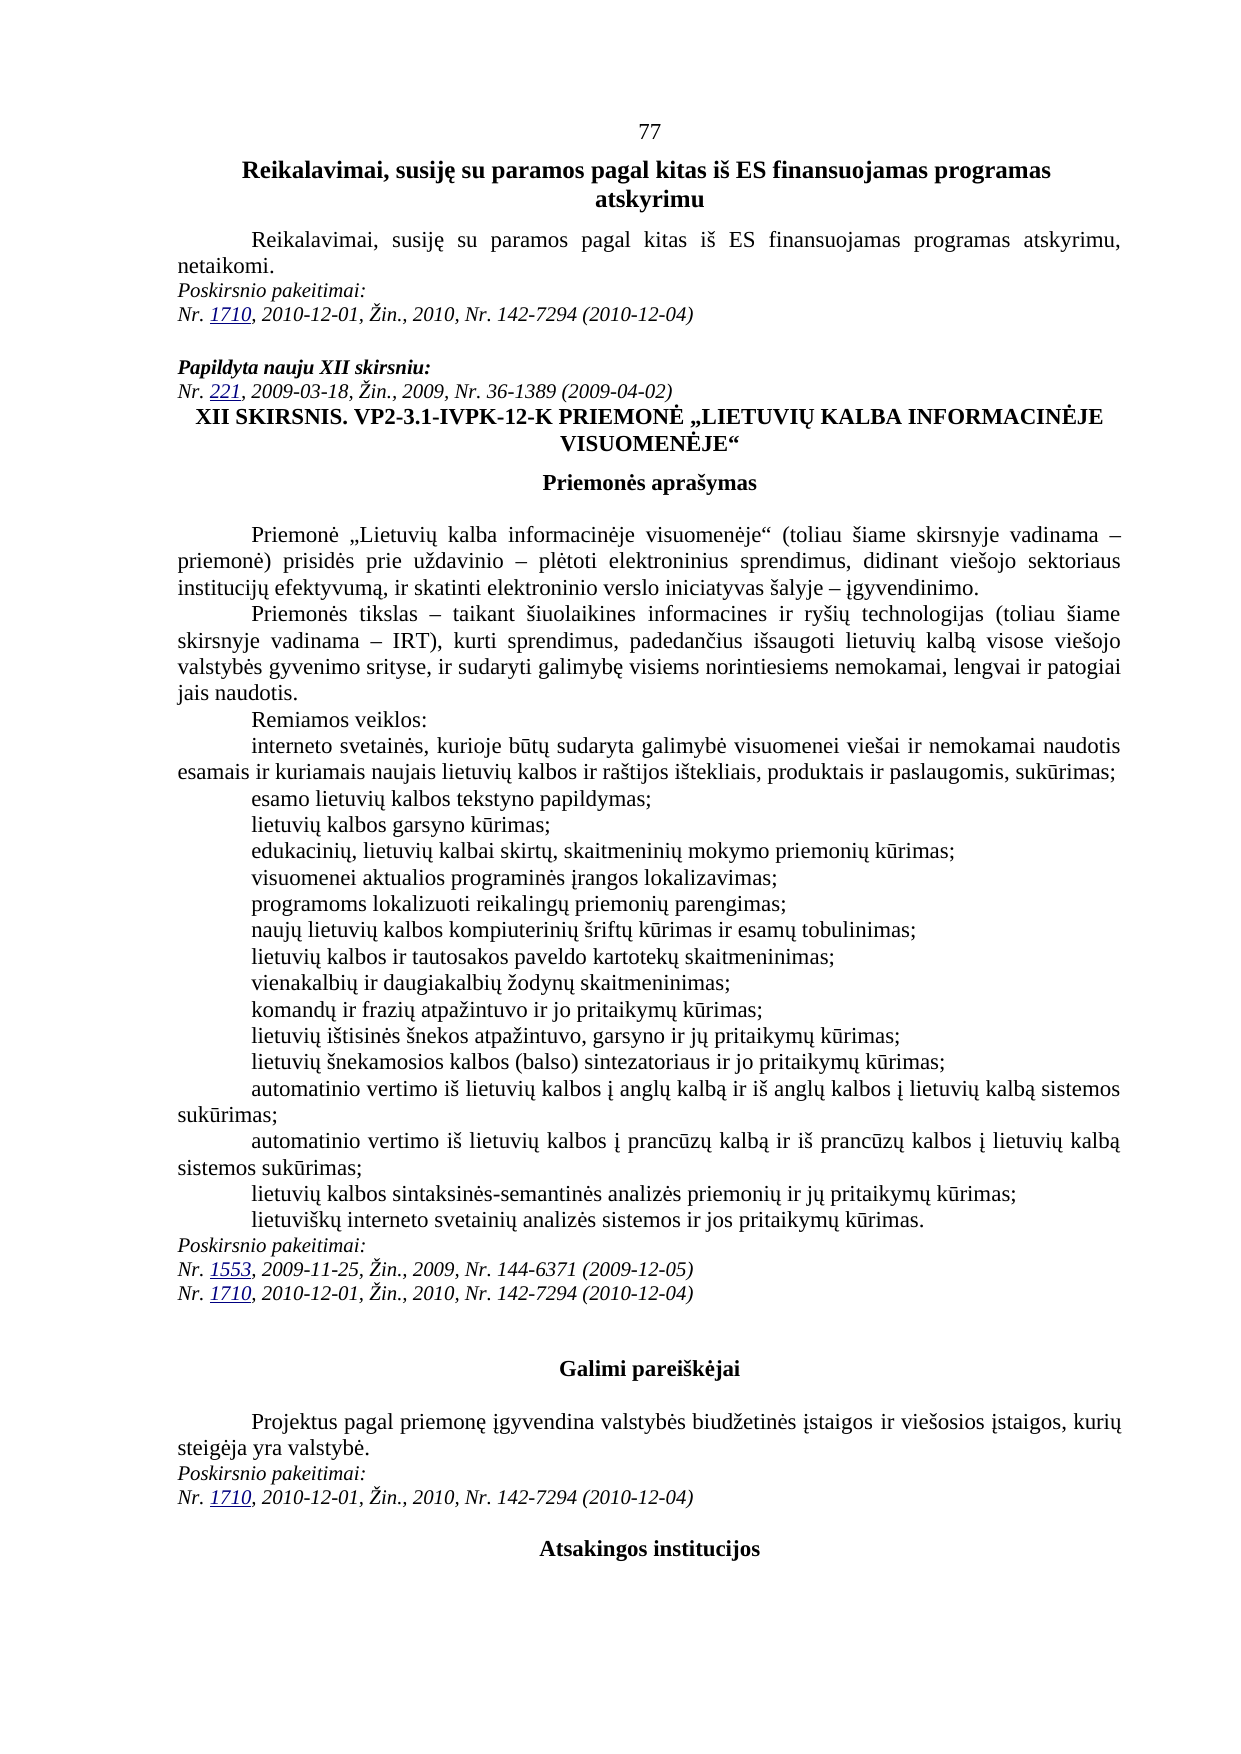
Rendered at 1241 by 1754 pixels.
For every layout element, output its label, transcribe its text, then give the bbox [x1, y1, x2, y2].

text lietuvių kalbos garsyno kūrimas; [177, 811, 1122, 837]
text lietuvių ištisinės šnekos atpažintuvo, garsyno ir jų pritaikymų kūrimas; [177, 1022, 1122, 1048]
text vienakalbių ir daugiakalbių žodynų skaitmeninimas; [177, 969, 1122, 996]
text Reikalavimai, susiję su paramos pagal kitas iš ES finansuojamas programas atskyrimu, netaikomi. [177, 226, 1122, 278]
text automatinio vertimo iš lietuvių kalbos į prancūzų kalbą ir iš prancūzų kalbos į lietuvių kalbą sistemos sukūrimas; [177, 1127, 1122, 1180]
text lietuvių šnekamosios kalbos (balso) sintezatoriaus ir jo pritaikymų kūrimas; [177, 1048, 1122, 1075]
text naujų lietuvių kalbos kompiuterinių šriftų kūrimas ir esamų tobulinimas; [177, 917, 1122, 943]
text Reikalavimai, susiję su paramos pagal kitas iš ES finansuojamas programas atskyrimu [177, 156, 1122, 213]
text Nr. 1710, 2010-12-01, Žin., 2010, Nr. 142-7294 (2010-12-04) [177, 1281, 1122, 1305]
text Projektus pagal priemonę įgyvendina valstybės biudžetinės įstaigos ir viešosios įstaigos, kurių steigėja yra valstybė. [177, 1408, 1122, 1461]
text edukacinių, lietuvių kalbai skirtų, skaitmeninių mokymo priemonių kūrimas; [177, 837, 1122, 864]
text Nr. 1553, 2009-11-25, Žin., 2009, Nr. 144-6371 (2009-12-05) [177, 1257, 1122, 1281]
text Priemonė „Lietuvių kalba informacinėje visuomenėje“ (toliau šiame skirsnyje vadinama – priemonė) prisidės prie uždavinio – plėtoti elektroninius sprendimus, didinant viešojo sektoriaus institucijų efektyvumą, ir skatinti elektroninio verslo iniciatyvas šalyje – įgyvendinimo. [177, 521, 1122, 600]
text esamo lietuvių kalbos tekstyno papildymas; [177, 785, 1122, 811]
text interneto svetainės, kurioje būtų sudaryta galimybė visuomenei viešai ir nemokamai naudotis esamais ir kuriamais naujais lietuvių kalbos ir raštijos ištekliais, produktais ir paslaugomis, sukūrimas; [177, 732, 1122, 785]
text Galimi pareiškėjai [177, 1355, 1122, 1382]
text Papildyta nauju XII skirsniu: [177, 355, 1122, 379]
text Nr. 1710, 2010-12-01, Žin., 2010, Nr. 142-7294 (2010-12-04) [177, 302, 1122, 326]
text Priemonės aprašymas [177, 468, 1122, 495]
text Poskirsnio pakeitimai: [177, 278, 1122, 302]
text Priemonės tikslas – taikant šiuolaikines informacines ir ryšių technologijas (toliau šiame skirsnyje vadinama – IRT), kurti sprendimus, padedančius išsaugoti lietuvių kalbą visose viešojo valstybės gyvenimo srityse, ir sudaryti galimybę visiems norintiesiems nemokamai, lengvai ir patogiai jais naudotis. [177, 600, 1122, 706]
text komandų ir frazių atpažintuvo ir jo pritaikymų kūrimas; [177, 996, 1122, 1022]
text Atsakingos institucijos [177, 1535, 1122, 1562]
text lietuvių kalbos ir tautosakos paveldo kartotekų skaitmeninimas; [177, 943, 1122, 969]
text automatinio vertimo iš lietuvių kalbos į anglų kalbą ir iš anglų kalbos į lietuvių kalbą sistemos sukūrimas; [177, 1075, 1122, 1127]
text lietuvių kalbos sintaksinės-semantinės analizės priemonių ir jų pritaikymų kūrimas; [177, 1180, 1122, 1206]
text Nr. 1710, 2010-12-01, Žin., 2010, Nr. 142-7294 (2010-12-04) [177, 1485, 1122, 1509]
text Remiamos veiklos: [177, 706, 1122, 732]
text programoms lokalizuoti reikalingų priemonių parengimas; [177, 890, 1122, 917]
text lietuviškų interneto svetainių analizės sistemos ir jos pritaikymų kūrimas. [177, 1206, 1122, 1233]
text Nr. 221, 2009-03-18, Žin., 2009, Nr. 36-1389 (2009-04-02) [177, 379, 1122, 403]
text XII SKIRSNIS. VP2-3.1-IVPK-12-K PRIEMONĖ „LIETUVIŲ KALBA INFORMACINĖJE VISUOMENĖJE“ [177, 403, 1122, 456]
text Poskirsnio pakeitimai: [177, 1461, 1122, 1485]
text visuomenei aktualios programinės įrangos lokalizavimas; [177, 864, 1122, 890]
text Poskirsnio pakeitimai: [177, 1233, 1122, 1257]
